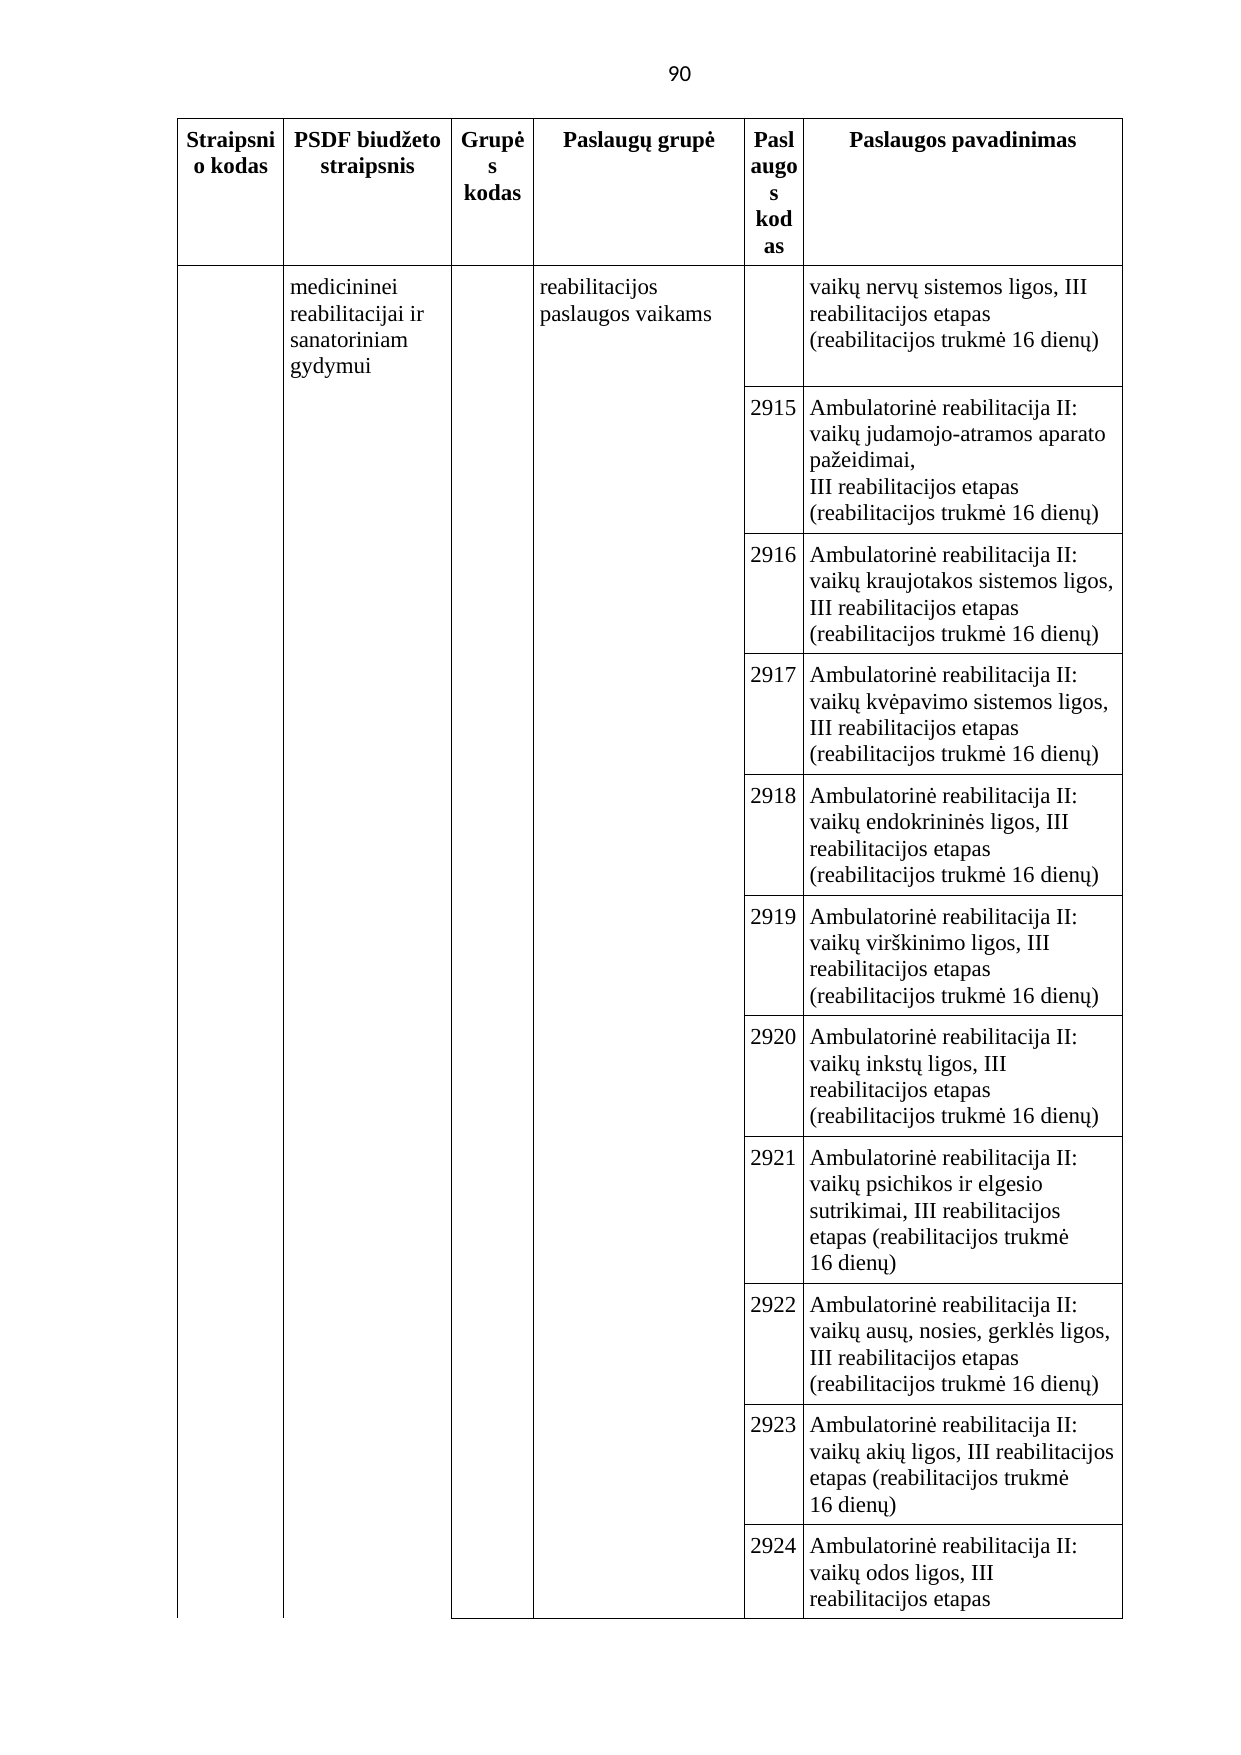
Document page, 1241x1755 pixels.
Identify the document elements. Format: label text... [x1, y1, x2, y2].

table_cell Ambulatorinė reabilitacija II: vaikų virškinimo ligos, III reabilitacijos etapas (reabilitacijos trukmė 16 dienų) [804, 896, 1122, 1015]
table_header Paslaugų grupė [534, 119, 744, 265]
table_cell 2924 [745, 1525, 803, 1618]
table_cell Ambulatorinė reabilitacija II: vaikų kraujotakos sistemos ligos, III reabilitacijos etapas (reabilitacijos trukmė 16 dienų) [804, 534, 1122, 653]
table_cell [178, 1404, 283, 1524]
table_header Straipsnio kodas [178, 119, 283, 265]
table_cell [284, 774, 451, 894]
table_cell [178, 533, 283, 653]
table_cell [534, 1524, 744, 1618]
table_cell [178, 653, 283, 774]
table_cell [452, 895, 533, 1015]
table_cell [745, 266, 803, 386]
table_cell [178, 1283, 283, 1403]
table_cell [534, 895, 744, 1015]
table_cell Ambulatorinė reabilitacija II: vaikų psichikos ir elgesio sutrikimai, III reabilitacijos etapas (reabilitacijos trukmė 16 dienų) [804, 1137, 1122, 1283]
table_cell 2920 [745, 1016, 803, 1136]
table_cell [178, 266, 283, 386]
table_cell 2923 [745, 1405, 803, 1524]
table_cell [284, 1404, 451, 1524]
table_cell 2919 [745, 896, 803, 1015]
table_cell 2915 [745, 387, 803, 533]
table_cell Ambulatorinė reabilitacija II: vaikų kvėpavimo sistemos ligos, III reabilitacijos etapas (reabilitacijos trukmė 16 dienų) [804, 654, 1122, 774]
table_cell [452, 1524, 533, 1618]
table_cell Ambulatorinė reabilitacija II: vaikų akių ligos, III reabilitacijos etapas (reabilitacijos trukmė 16 dienų) [804, 1405, 1122, 1524]
table_cell [452, 653, 533, 774]
table_cell [452, 774, 533, 894]
table_cell [452, 1136, 533, 1283]
table_cell [178, 386, 283, 533]
table_cell 2918 [745, 775, 803, 894]
table_cell [178, 1015, 283, 1136]
table_cell [284, 1283, 451, 1403]
table_header Paslaugos kodas [745, 119, 803, 265]
table_cell [452, 266, 533, 386]
table_cell [452, 386, 533, 533]
table_cell reabilitacijos paslaugos vaikams [534, 266, 744, 386]
table_cell [284, 1524, 451, 1618]
table_header PSDF biudžeto straipsnis [284, 119, 451, 265]
table_cell [284, 1015, 451, 1136]
table_cell 2917 [745, 654, 803, 774]
table_cell [284, 386, 451, 533]
table_cell 2916 [745, 534, 803, 653]
table_cell [284, 653, 451, 774]
table_cell Ambulatorinė reabilitacija II: vaikų odos ligos, III reabilitacijos etapas [804, 1525, 1122, 1618]
table_cell [452, 1015, 533, 1136]
table_cell vaikų nervų sistemos ligos, III reabilitacijos etapas (reabilitacijos trukmė 16 dienų) [804, 266, 1122, 386]
table_cell [534, 774, 744, 894]
table_cell [534, 386, 744, 533]
table_cell [534, 1015, 744, 1136]
table_cell medicininei reabilitacijai ir sanatoriniam gydymui [284, 266, 451, 386]
table_cell [284, 895, 451, 1015]
table_cell [452, 533, 533, 653]
table_cell Ambulatorinė reabilitacija II: vaikų judamojo-atramos aparato pažeidimai, III reabilitacijos etapas (reabilitacijos trukmė 16 dienų) [804, 387, 1122, 533]
table_cell Ambulatorinė reabilitacija II: vaikų inkstų ligos, III reabilitacijos etapas (reabilitacijos trukmė 16 dienų) [804, 1016, 1122, 1136]
table_cell [534, 1136, 744, 1283]
table_cell [534, 653, 744, 774]
table_cell [178, 895, 283, 1015]
table_cell 2922 [745, 1284, 803, 1403]
table_header Grupės kodas [452, 119, 533, 265]
table_cell [452, 1404, 533, 1524]
table_cell [534, 1283, 744, 1403]
table_cell Ambulatorinė reabilitacija II: vaikų ausų, nosies, gerklės ligos, III reabilitacijos etapas (reabilitacijos trukmė 16 dienų) [804, 1284, 1122, 1403]
table_cell [178, 1524, 283, 1618]
table_cell [534, 533, 744, 653]
table_cell [452, 1283, 533, 1403]
table_cell [284, 533, 451, 653]
table_cell Ambulatorinė reabilitacija II: vaikų endokrininės ligos, III reabilitacijos etapas (reabilitacijos trukmė 16 dienų) [804, 775, 1122, 894]
table_cell 2921 [745, 1137, 803, 1283]
table_header Paslaugos pavadinimas [804, 119, 1122, 265]
table_cell [284, 1136, 451, 1283]
table_cell [178, 774, 283, 894]
table_cell [534, 1404, 744, 1524]
table_cell [178, 1136, 283, 1283]
